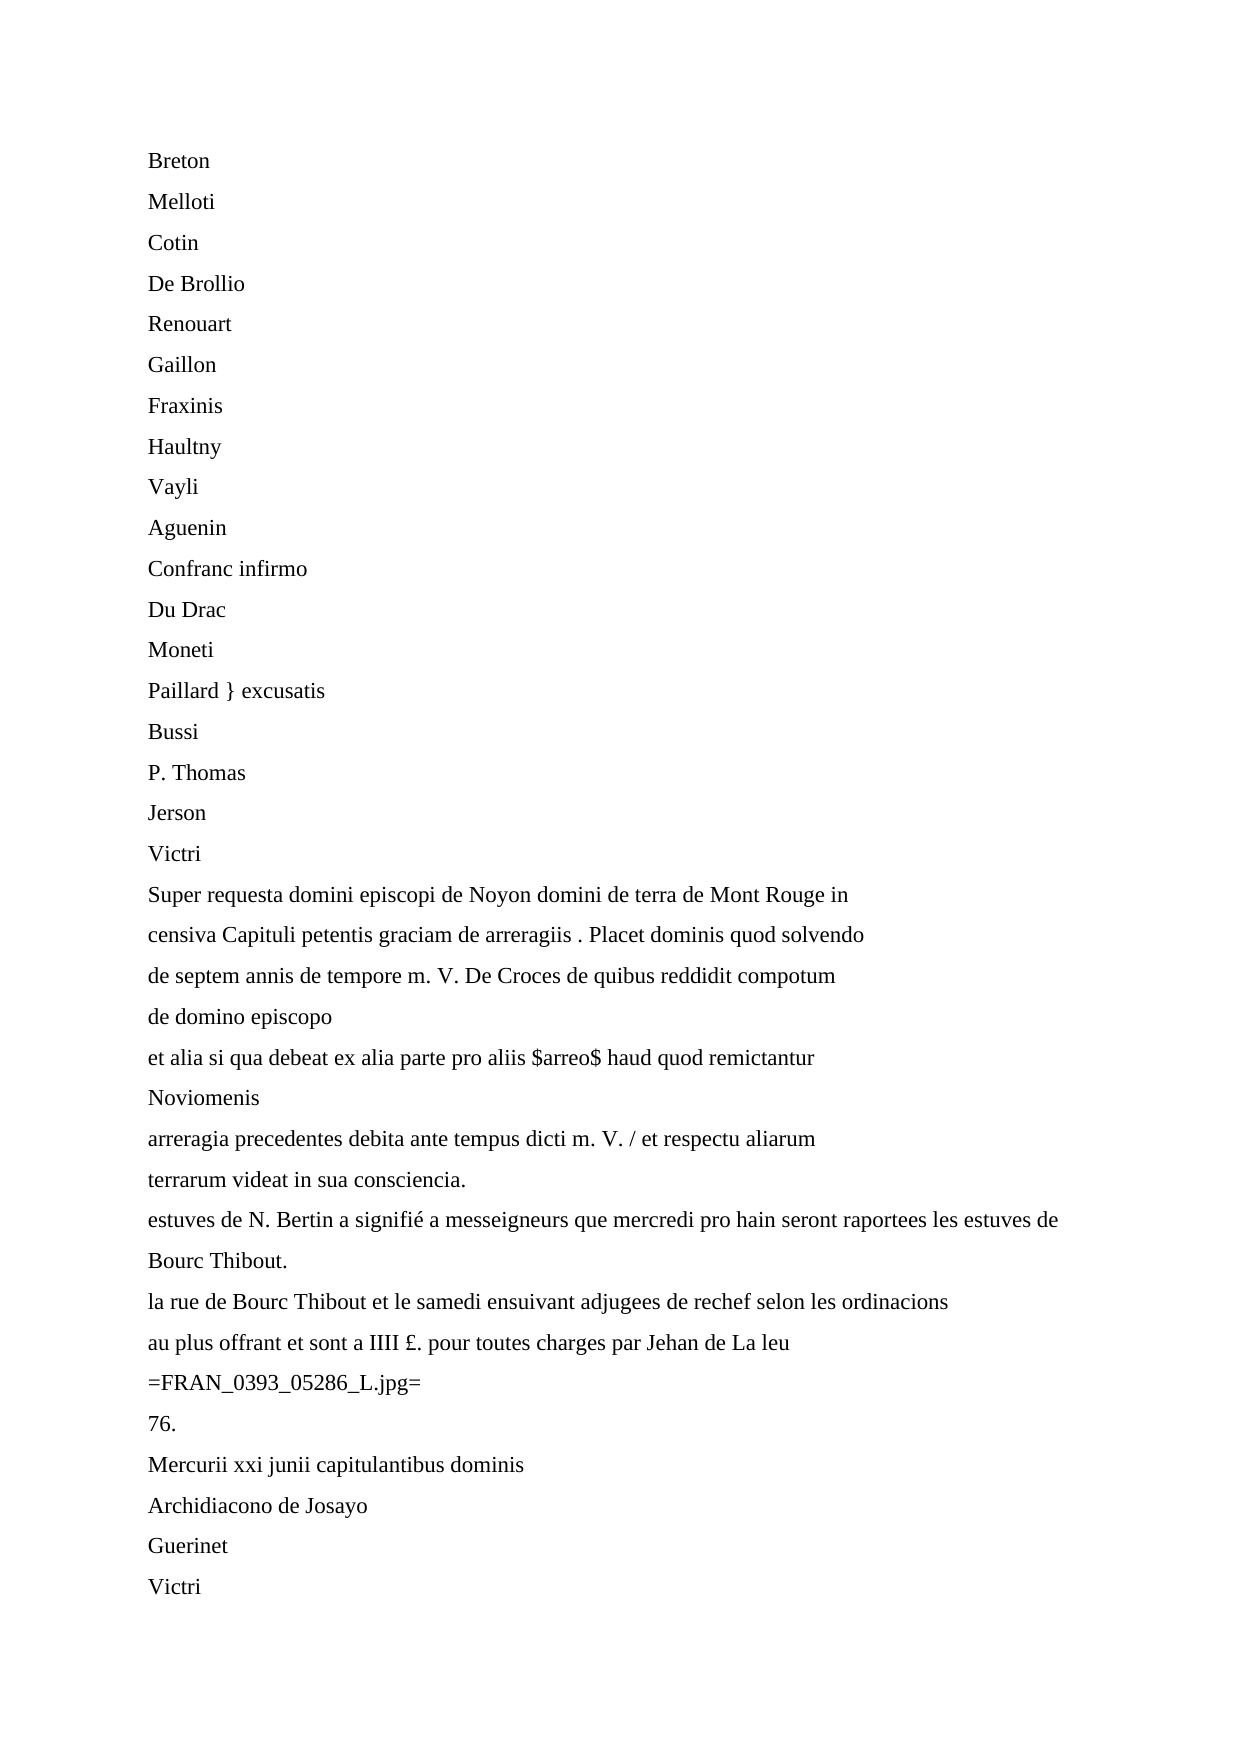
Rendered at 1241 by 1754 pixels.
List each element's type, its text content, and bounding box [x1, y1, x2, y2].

text de septem annis de tempore m. V. De Croces de quibus reddidit compotum [148, 962, 1093, 988]
text Breton [148, 148, 1093, 174]
text Victri [148, 1573, 1093, 1599]
text De Brollio [148, 270, 1093, 296]
text et alia si qua debeat ex alia parte pro aliis $arreo$ haud quod remictantur [148, 1044, 1093, 1070]
text Melloti [148, 188, 1093, 215]
text P. Thomas [148, 758, 1093, 785]
text Bourc Thibout. [148, 1247, 1093, 1274]
text Renouart [148, 311, 1093, 337]
text Mercurii xxi junii capitulantibus dominis [148, 1451, 1093, 1477]
text estuves de N. Bertin a signifié a messeigneurs que mercredi pro hain seront raportees les estuves de [148, 1207, 1093, 1233]
text Bussi [148, 718, 1093, 744]
text 76. [148, 1410, 1093, 1437]
text censiva Capituli petentis graciam de arreragiis . Placet dominis quod solvendo [148, 921, 1093, 948]
text au plus offrant et sont a IIII £. pour toutes charges par Jehan de La leu [148, 1329, 1093, 1355]
text Jerson [148, 799, 1093, 826]
text Archidiacono de Josayo [148, 1492, 1093, 1518]
text Haultny [148, 433, 1093, 459]
text Confranc infirmo [148, 555, 1093, 581]
text Aguenin [148, 514, 1093, 541]
text arreragia precedentes debita ante tempus dicti m. V. / et respectu aliarum [148, 1125, 1093, 1151]
text Noviomenis [148, 1084, 1093, 1111]
text Paillard } excusatis [148, 677, 1093, 703]
text terrarum videat in sua consciencia. [148, 1166, 1093, 1192]
text Super requesta domini episcopi de Noyon domini de terra de Mont Rouge in [148, 881, 1093, 907]
text Cotin [148, 229, 1093, 255]
text Du Drac [148, 596, 1093, 622]
text Guerinet [148, 1532, 1093, 1559]
text Gaillon [148, 351, 1093, 378]
text Victri [148, 840, 1093, 866]
text de domino episcopo [148, 1003, 1093, 1029]
text Vayli [148, 473, 1093, 500]
text =FRAN_0393_05286_L.jpg= [148, 1369, 1093, 1396]
text Fraxinis [148, 392, 1093, 418]
text la rue de Bourc Thibout et le samedi ensuivant adjugees de rechef selon les ordinacions [148, 1288, 1093, 1314]
text Moneti [148, 636, 1093, 663]
